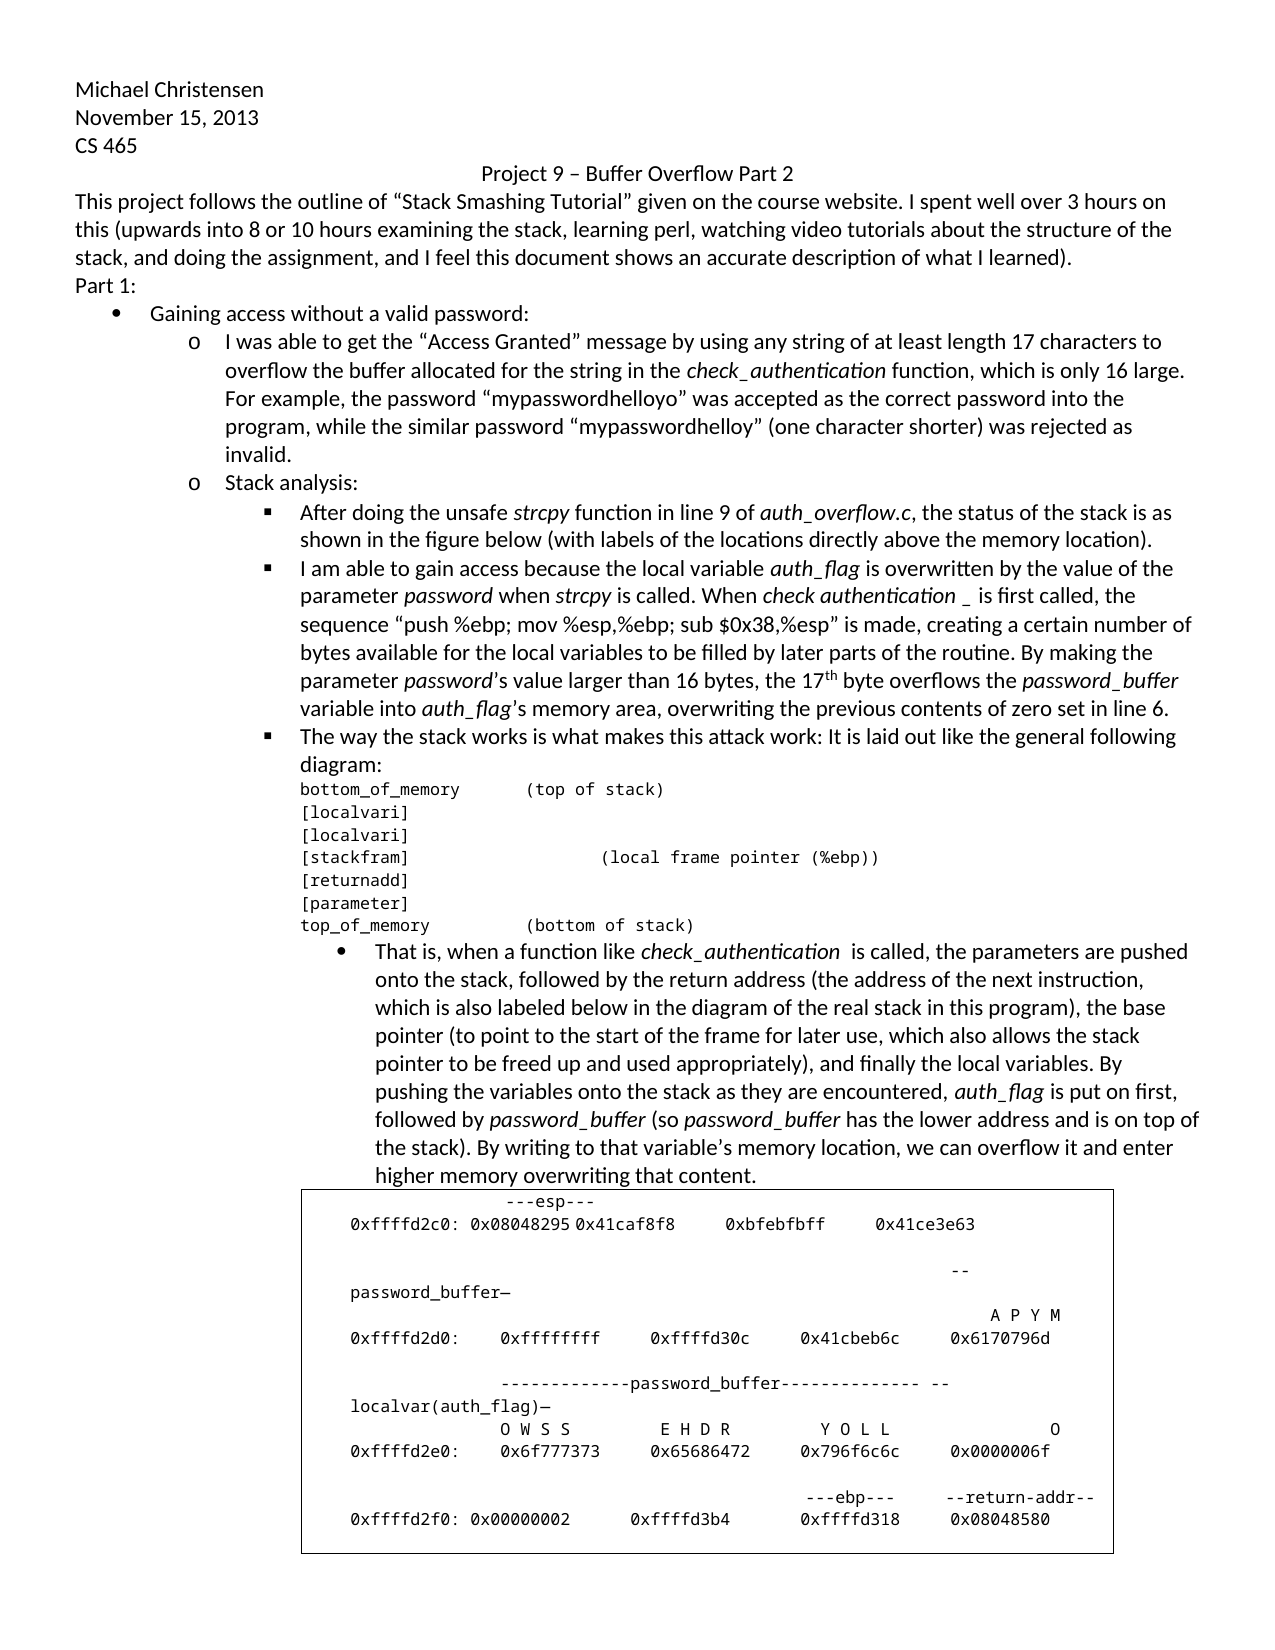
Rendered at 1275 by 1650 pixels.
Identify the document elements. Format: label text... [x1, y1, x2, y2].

list Gaining access without a valid password: [112, 299, 1200, 327]
text top_of_memory (bottom of stack) [300, 914, 1200, 937]
list After doing the unsafe strcpy function in line 9 of auth_overflow.c, the status of the stack is as shown in the figure below (with labels of the locations directly above the memory location). [262, 498, 1200, 554]
text Part 1: [75, 271, 1200, 299]
text [localvari] [300, 801, 1200, 823]
list The way the stack works is what makes this attack work: It is laid out like the general following diagram: [262, 722, 1200, 778]
text bottom_of_memory (top of stack) [300, 778, 1200, 801]
text [stackfram] (local frame pointer (%ebp)) [300, 846, 1200, 869]
text Michael Christensen [75, 75, 1200, 103]
list That is, when a function like check_authentication is called, the parameters are pushed onto the stack, followed by the return address (the address of the next instruction, which is also labeled below in the diagram of the real stack in this program), the base pointer (to point to the start of the frame for later use, which also allows the stack pointer to be freed up and used appropriately), and finally the local variables. By pushing the variables onto the stack as they are encountered, auth_flag is put on first, followed by password_buffer (so password_buffer has the lower address and is on top of the stack). By writing to that variable’s memory location, we can overflow it and enter higher memory overwriting that content. [337, 937, 1200, 1189]
text [parameter] [300, 891, 1200, 914]
text This project follows the outline of “Stack Smashing Tutorial” given on the course website. I spent well over 3 hours on this (upwards into 8 or 10 hours examining the stack, learning perl, watching video tutorials about the structure of the stack, and doing the assignment, and I feel this document shows an accurate description of what I learned). [75, 187, 1200, 271]
list I am able to gain access because the local variable auth­_flag is overwritten by the value of the parameter password when strcpy is called. When check authentication _ is first called, the sequence “push %ebp; mov %esp,%ebp; sub $0x38,%esp” is made, creating a certain number of bytes available for the local variables to be filled by later parts of the routine. By making the parameter password’s value larger than 16 bytes, the 17th byte overflows the password_buffer variable into auth_flag’s memory area, overwriting the previous contents of zero set in line 6. [262, 554, 1200, 722]
text November 15, 2013 [75, 103, 1200, 131]
list Stack analysis: [187, 468, 1200, 498]
table_header ---esp--- 0xffffd2c0: 0x08048295 0x41caf8f8 0xbfebfbff 0x41ce3e63 --password_buffer— A P Y M 0xffffd2d0: 0xffffffff 0xffffd30c 0x41cbeb6c 0x6170796d -------------password_buffer-------------- --localvar(auth_flag)— O W S S E H D R Y O L L O 0xffffd2e0: 0x6f777373 0x65686472 0x796f6c6c 0x0000006f ---ebp--- --return-addr-- 0xffffd2f0: 0x00000002 0xffffd3b4 0xffffd318 0x08048580 [302, 1190, 1113, 1553]
text Project 9 – Buffer Overflow Part 2 [75, 159, 1200, 187]
text CS 465 [75, 131, 1200, 159]
list I was able to get the “Access Granted” message by using any string of at least length 17 characters to overflow the buffer allocated for the string in the check_authentication function, which is only 16 large. For example, the password “mypasswordhelloyo” was accepted as the correct password into the program, while the similar password “mypasswordhelloy” (one character shorter) was rejected as invalid. [187, 327, 1200, 468]
text [localvari] [300, 823, 1200, 846]
text [returnadd] [300, 869, 1200, 891]
